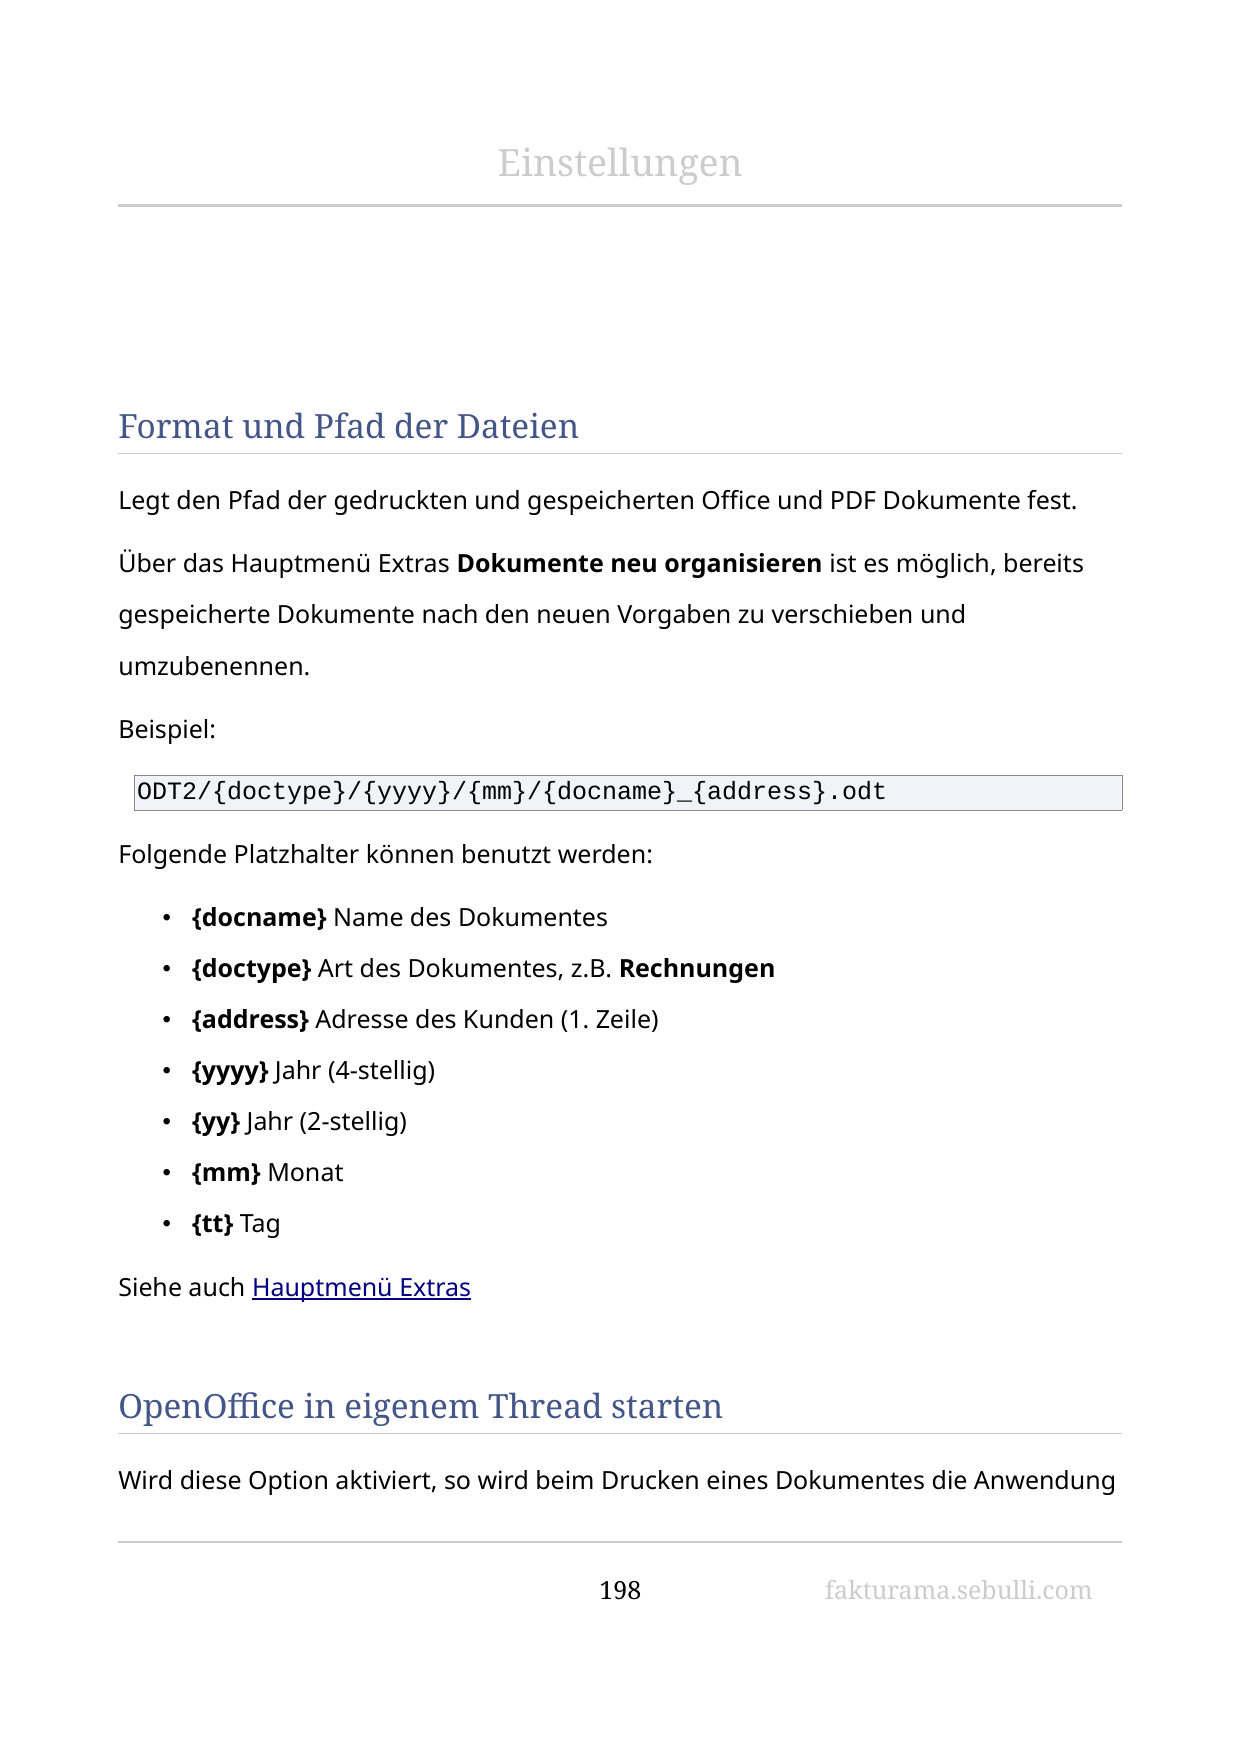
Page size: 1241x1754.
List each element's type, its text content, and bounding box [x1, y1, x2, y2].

list {doctype} Art des Dokumentes, z.B. Rechnungen [162, 951, 1122, 985]
text Siehe auch Hauptmenü Extras [118, 1270, 1122, 1304]
list {docname} Name des Dokumentes [162, 900, 1122, 934]
subtitle Format und Pfad der Dateien [118, 403, 1122, 453]
subtitle OpenOffice in eigenem Thread starten [118, 1383, 1122, 1433]
text Über das Hauptmenü Extras Dokumente neu organisieren ist es möglich, bereits gespeicherte Dokumente nach den neuen Vorgaben zu verschieben und umzubenennen. [118, 546, 1122, 682]
text Beispiel: [118, 712, 1122, 746]
list {mm} Monat [162, 1155, 1122, 1189]
list {tt} Tag [162, 1206, 1122, 1240]
text Wird diese Option aktiviert, so wird beim Drucken eines Dokumentes die Anwendung [118, 1463, 1122, 1497]
list {yyyy} Jahr (4-stellig) [162, 1053, 1122, 1087]
text Folgende Platzhalter können benutzt werden: [118, 836, 1122, 870]
list {yy} Jahr (2-stellig) [162, 1104, 1122, 1138]
list {address} Adresse des Kunden (1. Zeile) [162, 1002, 1122, 1036]
text Legt den Pfad der gedruckten und gespeicherten Office und PDF Dokumente fest. [118, 483, 1122, 517]
text ODT2/{doctype}/{yyyy}/{mm}/{docname}_{address}.odt [135, 776, 1122, 810]
